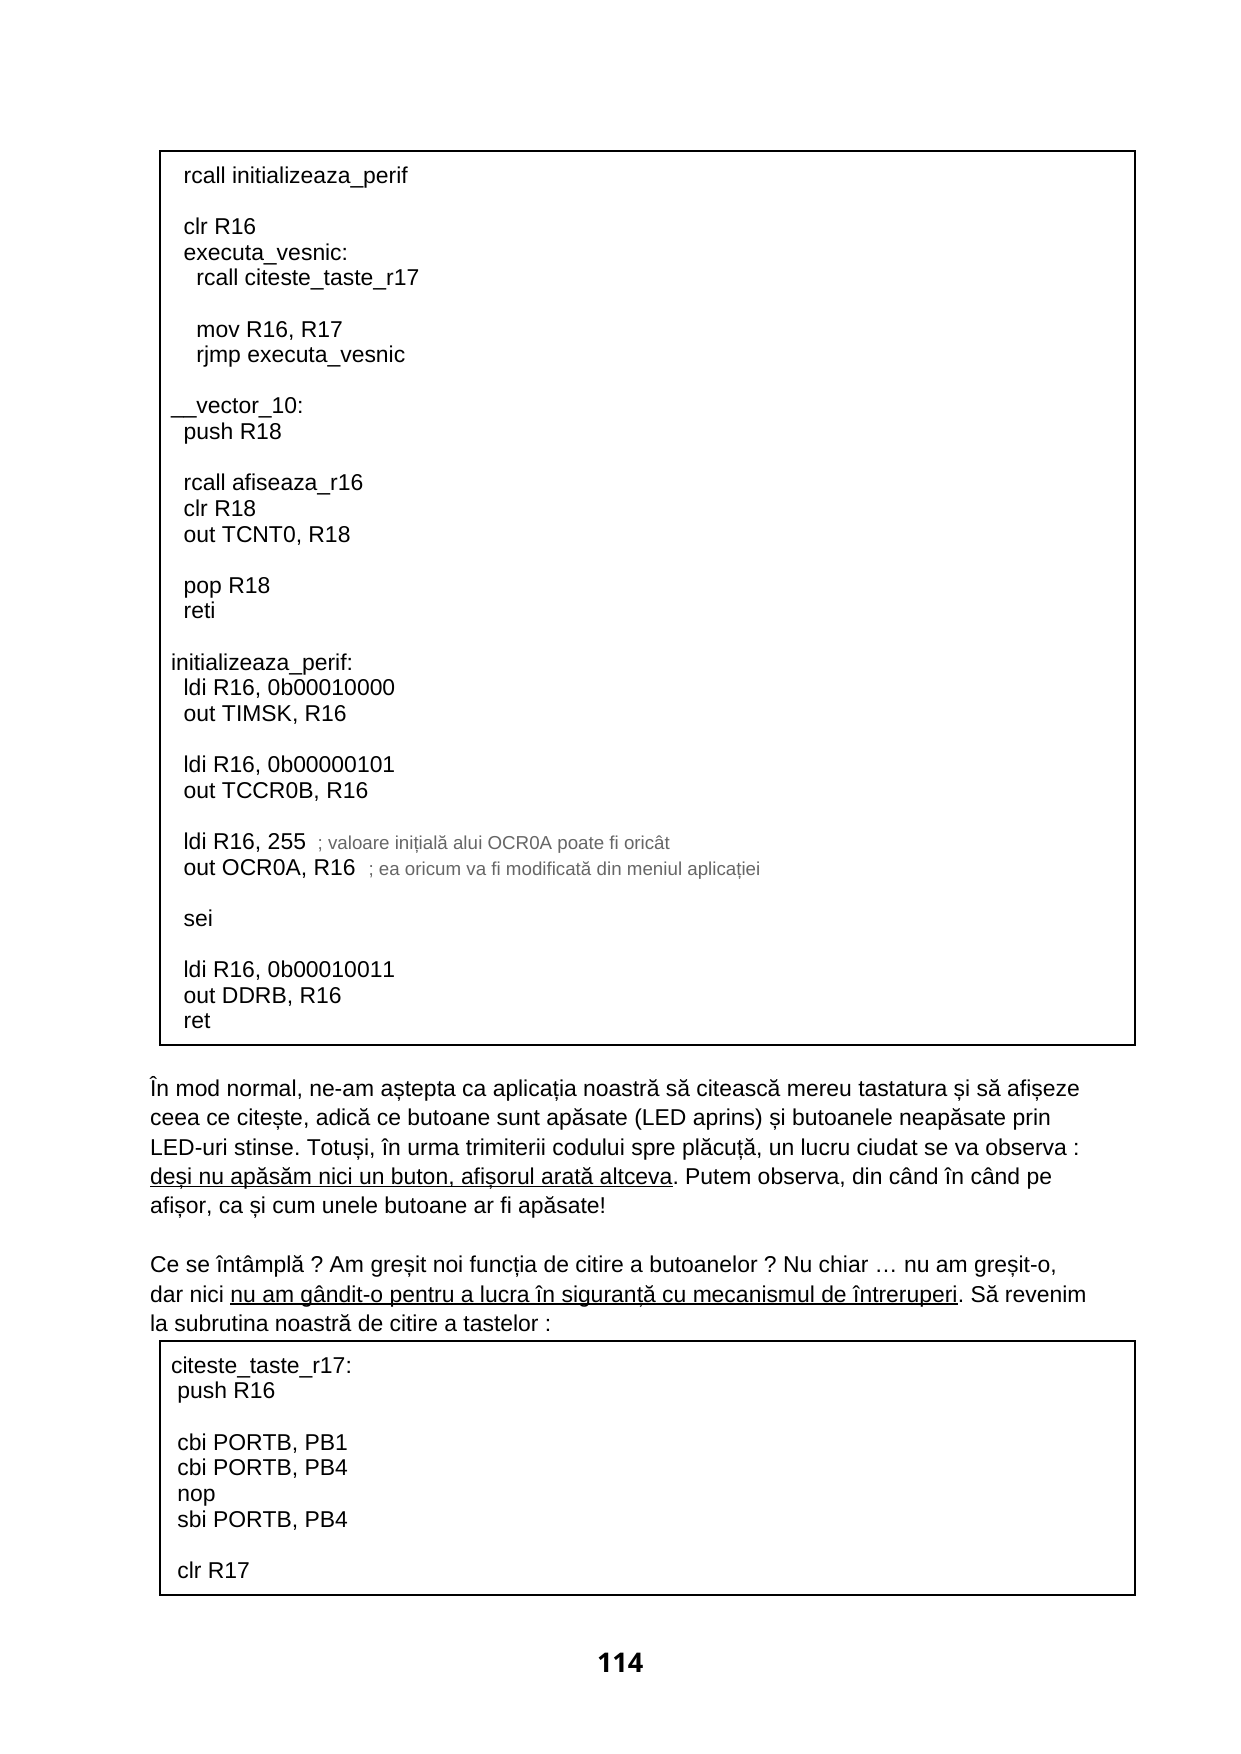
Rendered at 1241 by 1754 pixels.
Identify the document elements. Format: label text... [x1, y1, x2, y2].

table_header citeste_taste_r17: push R16 cbi PORTB, PB1 cbi PORTB, PB4 nop sbi PORTB, PB4 clr R17 [161, 1342, 1134, 1593]
text În mod normal, ne-am aștepta ca aplicația noastră să citească mereu tastatura și să afișeze ceea ce citește, adică ce butoane sunt apăsate (LED aprins) și butoanele neapăsate prin LED-uri stinse. Totuși, în urma trimiterii codului spre plăcuță, un lucru ciudat se va observa : deși nu apăsăm nici un buton, afișorul arată altceva. Putem observa, din când în când pe afișor, ca și cum unele butoane ar fi apăsate! [150, 1076, 1090, 1219]
text Ce se întâmplă ? Am greșit noi funcția de citire a butoanelor ? Nu chiar … nu am greșit-o, dar nici nu am gândit-o pentru a lucra în siguranță cu mecanismul de întreruperi. Să revenim la subrutina noastră de citire a tastelor : [150, 1252, 1090, 1336]
table_header rcall initializeaza_perif clr R16 executa_vesnic: rcall citeste_taste_r17 mov R16, R17 rjmp executa_vesnic __vector_10: push R18 rcall afiseaza_r16 clr R18 out TCNT0, R18 pop R18 reti initializeaza_perif: ldi R16, 0b00010000 out TIMSK, R16 ldi R16, 0b00000101 out TCCR0B, R16 ldi R16, 255 ; valoare inițială alui OCR0A poate fi oricât out OCR0A, R16 ; ea oricum va fi modificată din meniul aplicației sei ldi R16, 0b00010011 out DDRB, R16 ret [161, 152, 1134, 1044]
